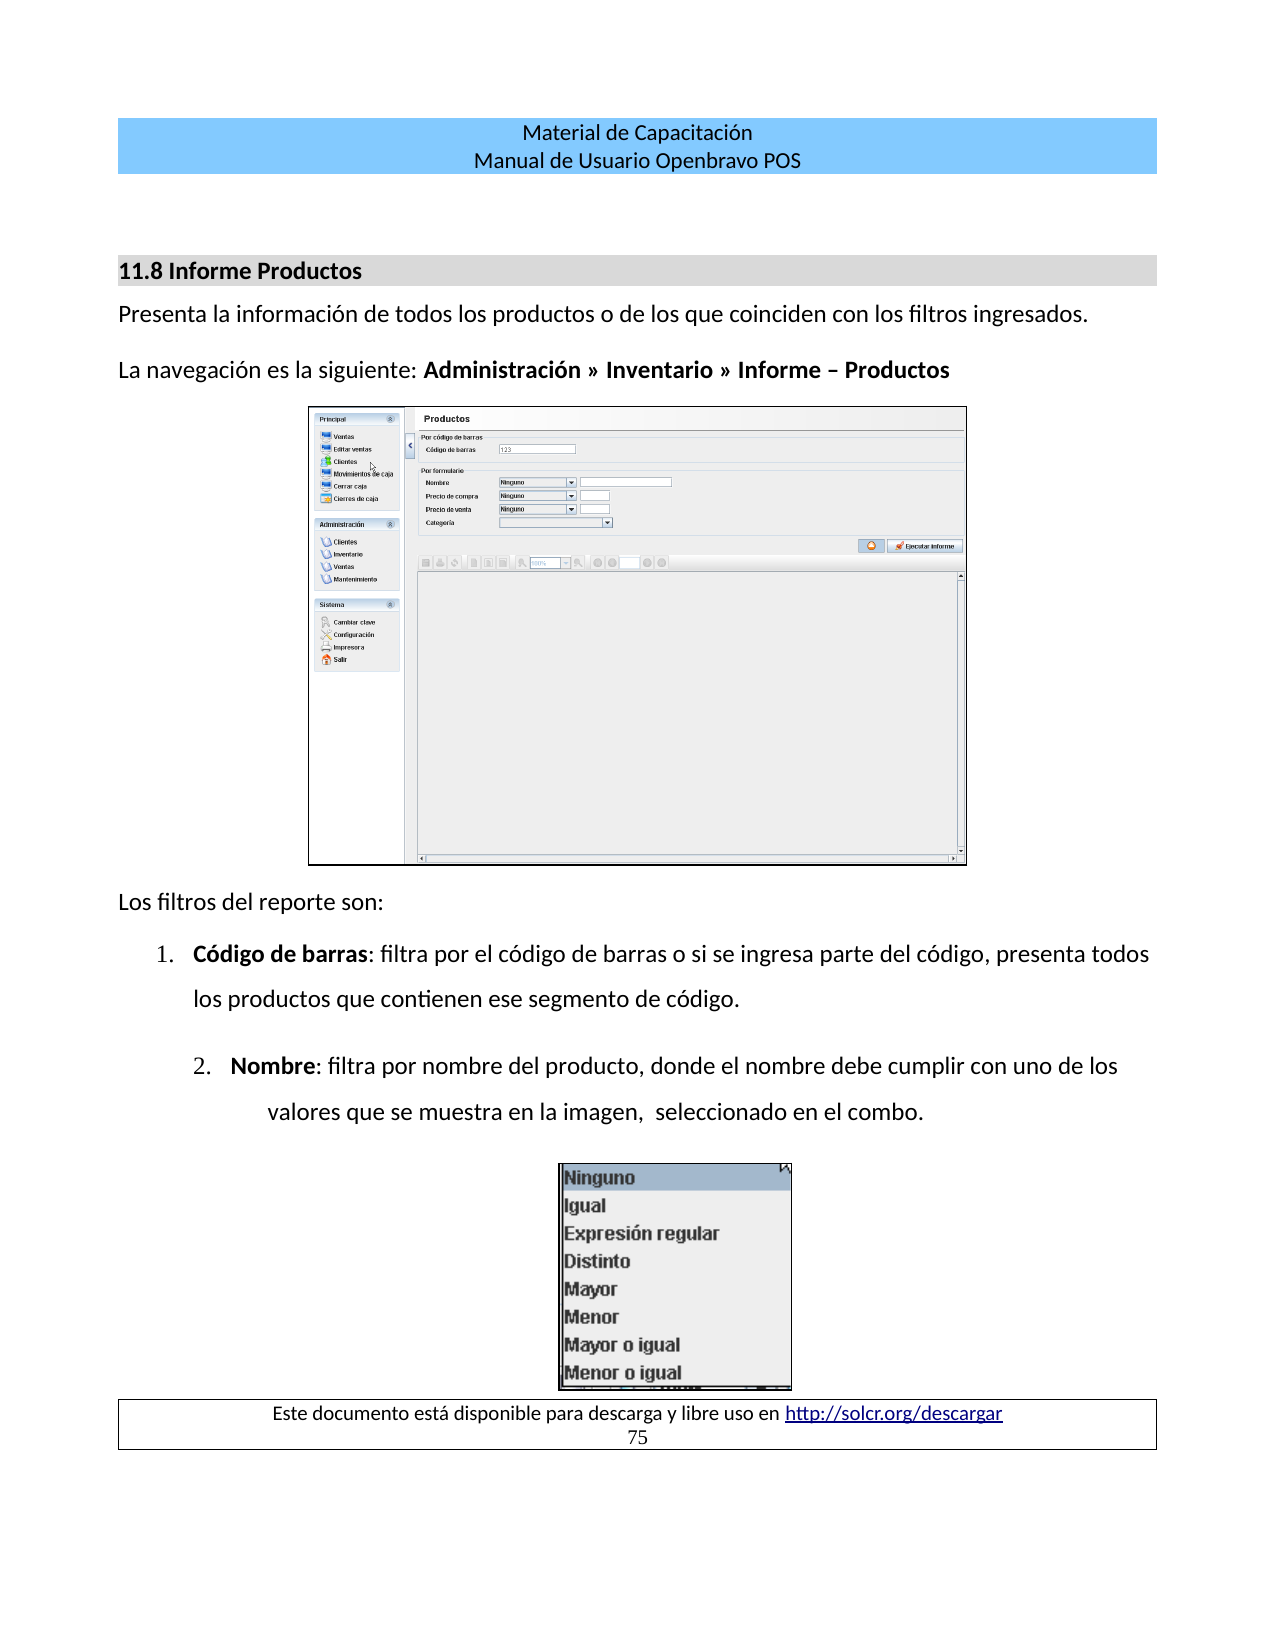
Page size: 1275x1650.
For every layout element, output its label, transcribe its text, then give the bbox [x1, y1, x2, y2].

list Nombre: filtra por nombre del producto, donde el nombre debe cumplir con uno de los valores que se muestra en la imagen, seleccionado en el combo. [193, 1050, 1157, 1126]
list Código de barras: filtra por el código de barras o si se ingresa parte del código, presenta todos los productos que contienen ese segmento de código. [156, 938, 1157, 1014]
subtitle 11.8 Informe Productos [118, 255, 1157, 286]
text La navegación es la siguiente: Administración » Inventario » Informe – Productos [118, 354, 1157, 385]
text Presenta la información de todos los productos o de los que coinciden con los filtros ingresados. [118, 298, 1157, 329]
text Los filtros del reporte son: [118, 887, 1157, 917]
